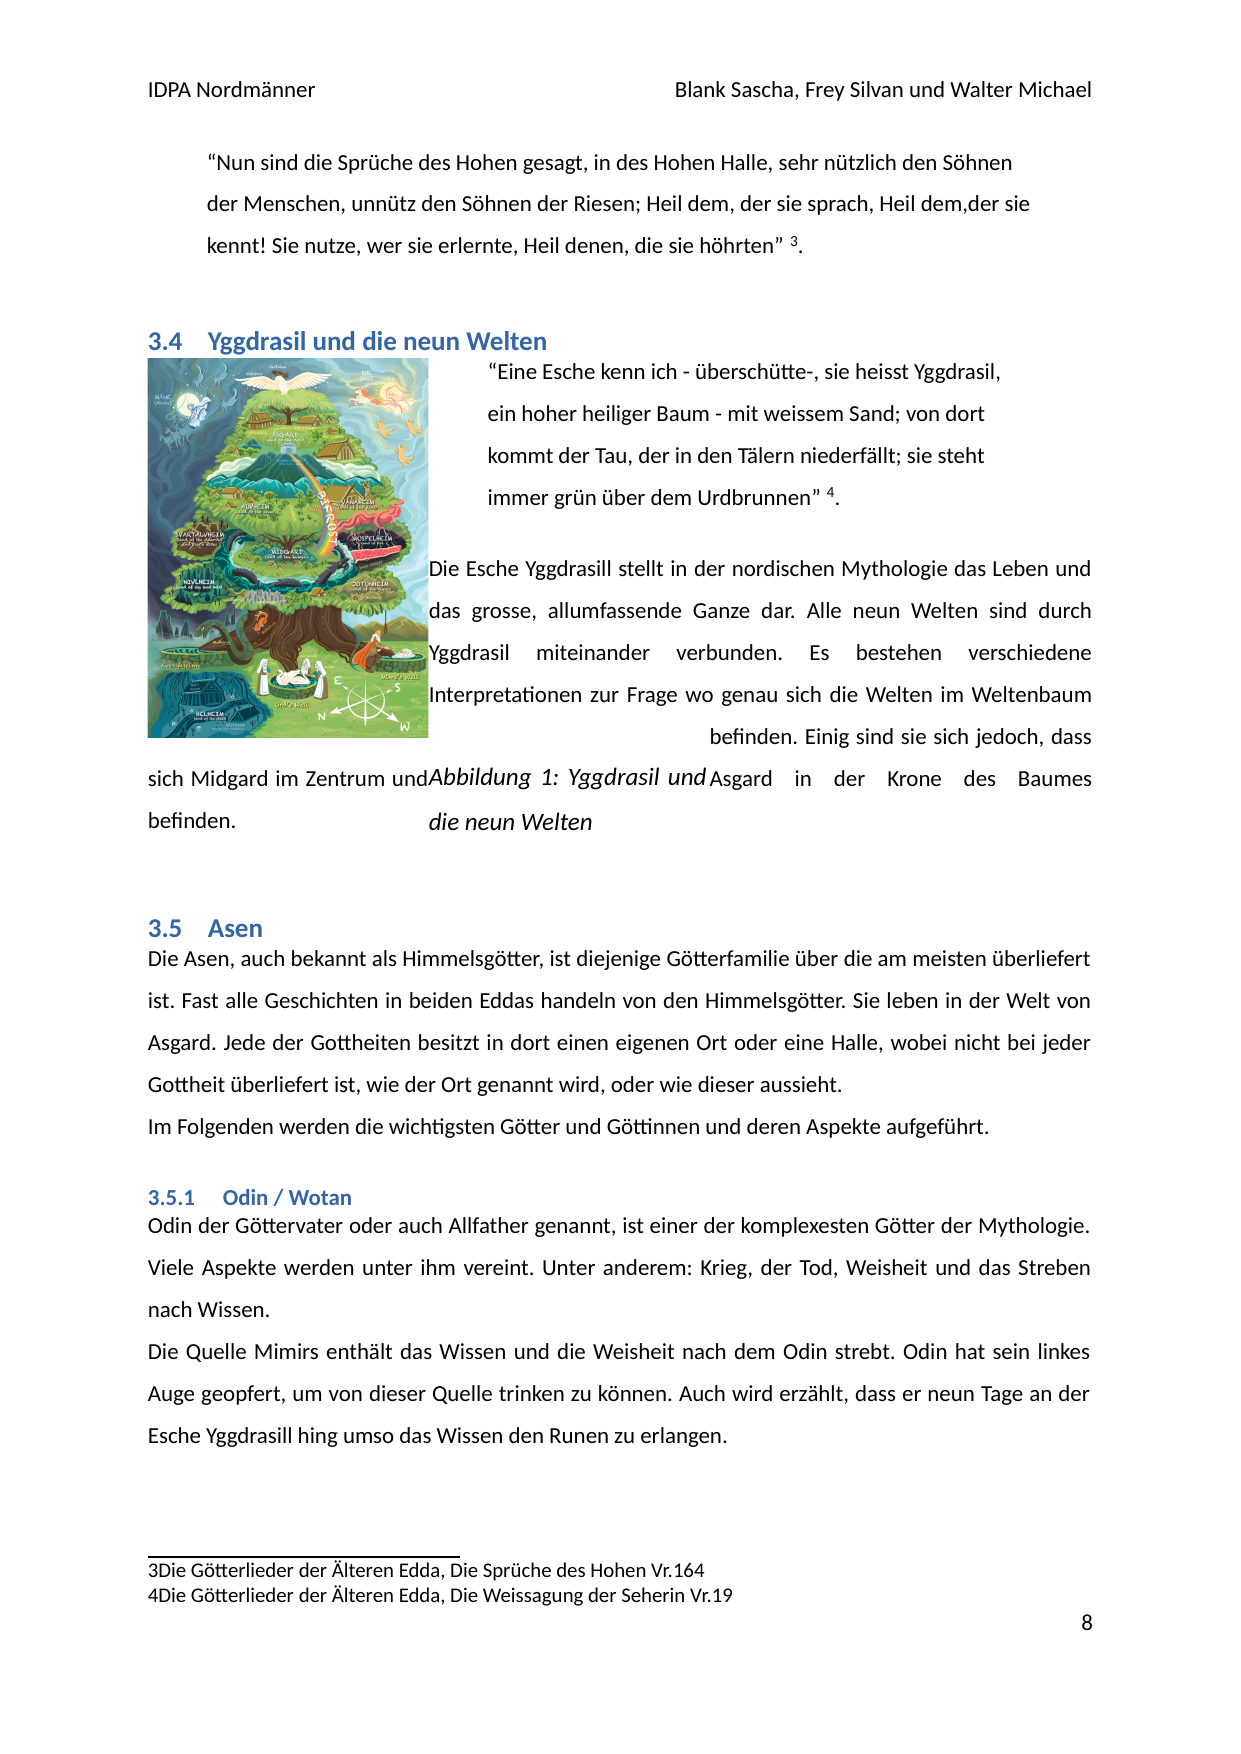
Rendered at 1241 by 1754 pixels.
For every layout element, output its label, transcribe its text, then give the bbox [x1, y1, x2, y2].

text Die Asen, auch bekannt als Himmelsgötter, ist diejenige Götterfamilie über die am meisten überliefert ist. Fast alle Geschichten in beiden Eddas handeln von den Himmelsgötter. Sie leben in der Welt von Asgard. Jede der Gottheiten besitzt in dort einen eigenen Ort oder eine Halle, wobei nicht bei jeder Gottheit überliefert ist, wie der Ort genannt wird, oder wie dieser aussieht. [148, 944, 1093, 1098]
text “Nun sind die Sprüche des Hohen gesagt, in des Hohen Halle, sehr nützlich den Söhnen der Menschen, unnütz den Söhnen der Riesen; Heil dem, der sie sprach, Heil dem,der sie kennt! Sie nutze, wer sie erlernte, Heil denen, die sie höhrten” . [207, 148, 1033, 259]
text Abbildung 1: Yggdrasil und die neun Welten [428, 761, 709, 837]
text Die Götterlieder der Älteren Edda, Die Sprüche des Hohen Vr.164 [148, 1557, 1093, 1582]
text Die Esche Yggdrasill stellt in der nordischen Mythologie das Leben und das grosse, allumfassende Ganze dar. Alle neun Welten sind durch Yggdrasil miteinander verbunden. Es bestehen verschiedene Interpretationen zur Frage wo genau sich die Welten im Weltenbaum befinden. Einig sind sie sich jedoch, dass sich Midgard im Zentrum und Asgard in der Krone des Baumes befinden. [148, 554, 1093, 834]
text Die Quelle Mimirs enthält das Wissen und die Weisheit nach dem Odin strebt. Odin hat sein linkes Auge geopfert, um von dieser Quelle trinken zu können. Auch wird erzählt, dass er neun Tage an der Esche Yggdrasill hing umso das Wissen den Runen zu erlangen. [148, 1337, 1093, 1449]
subtitle Asen [148, 911, 1093, 944]
text Odin der Göttervater oder auch Allfather genannt, ist einer der komplexesten Götter der Mythologie. Viele Aspekte werden unter ihm vereint. Unter anderem: Krieg, der Tod, Weisheit und das Streben nach Wissen. [148, 1211, 1093, 1323]
text Im Folgenden werden die wichtigsten Götter und Göttinnen und deren Aspekte aufgeführt. [148, 1112, 1093, 1140]
text Die Götterlieder der Älteren Edda, Die Weissagung der Seherin Vr.19 [148, 1582, 1093, 1608]
subtitle Yggdrasil und die neun Welten [148, 324, 1093, 357]
text “Eine Esche kenn ich - überschütte-, sie heisst Yggdrasil, ein hoher heiliger Baum - mit weissem Sand; von dort kommt der Tau, der in den Tälern niederfällt; sie steht immer grün über dem Urdbrunnen” . [207, 357, 1033, 511]
subtitle Odin / Wotan [148, 1183, 1093, 1211]
